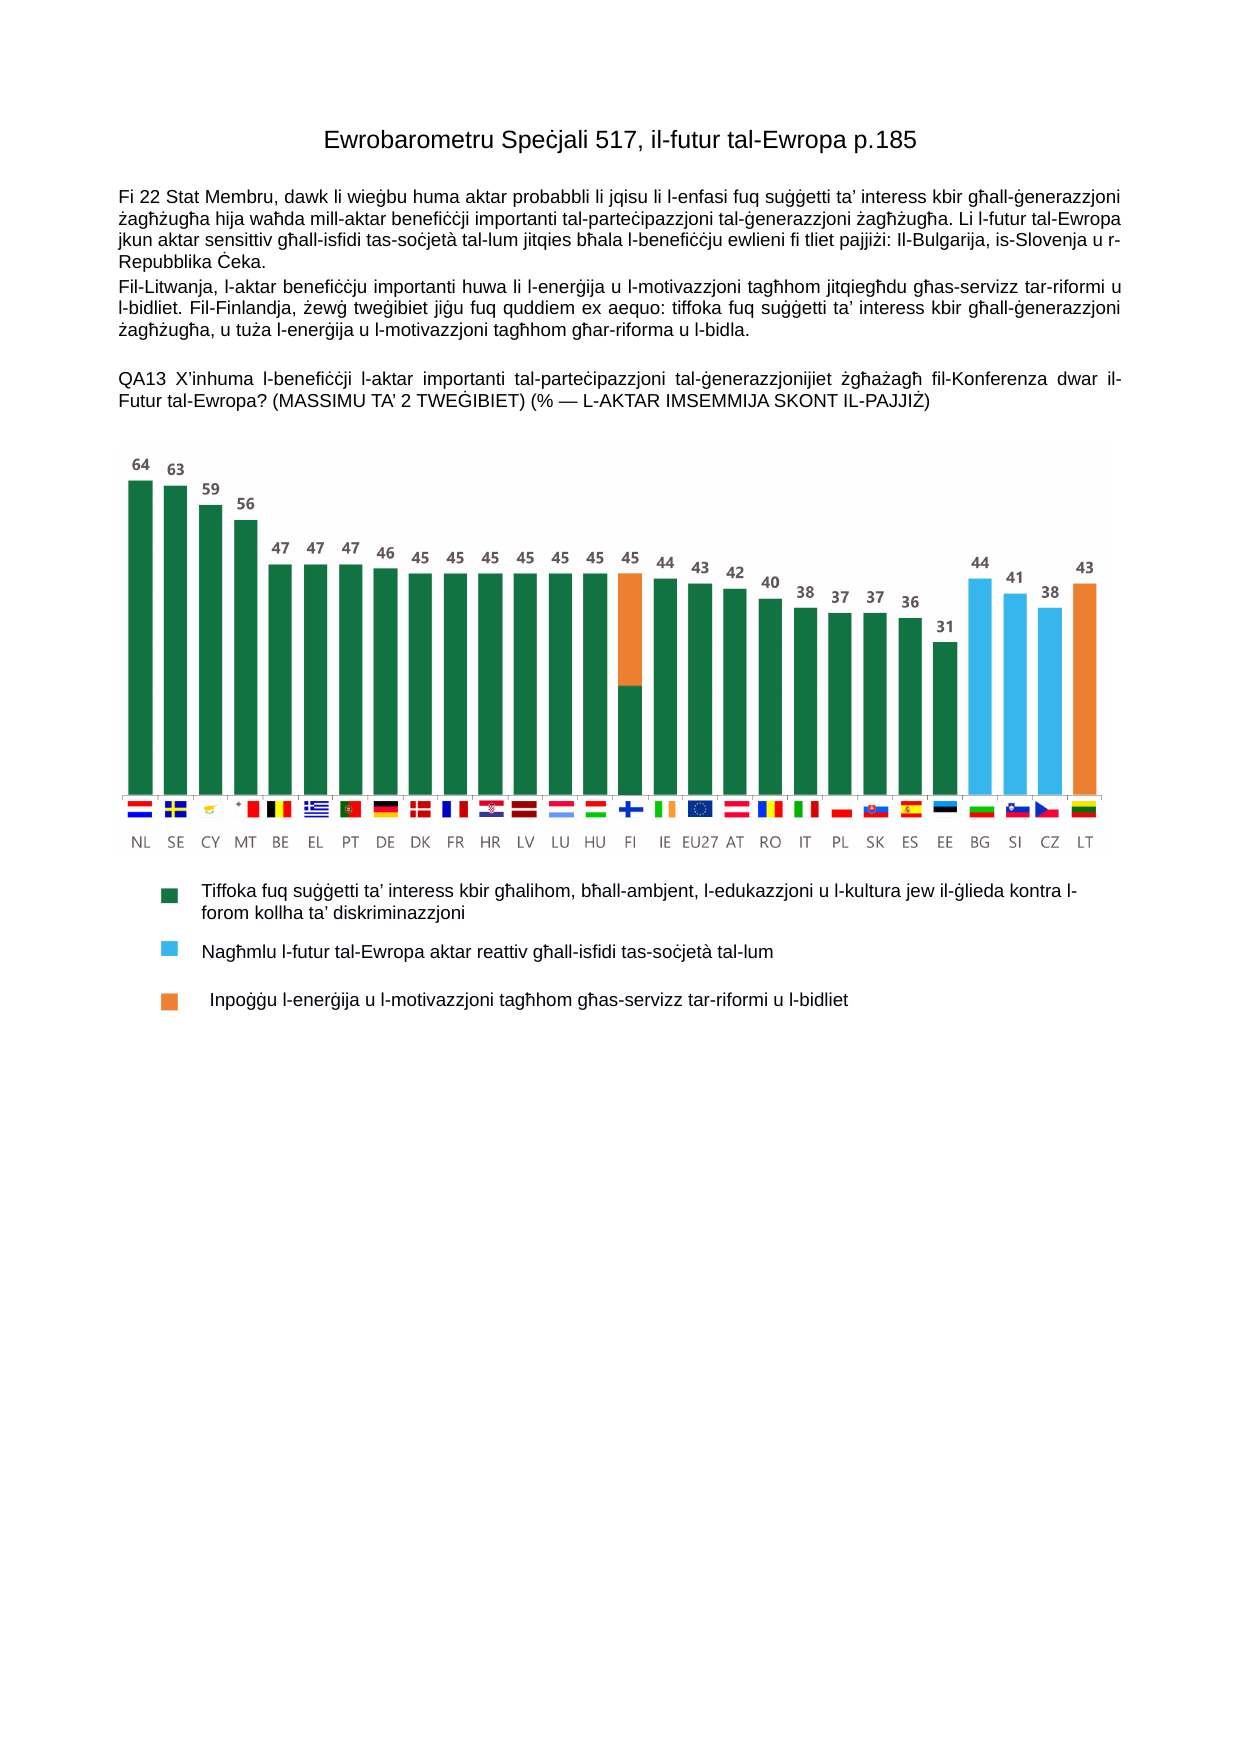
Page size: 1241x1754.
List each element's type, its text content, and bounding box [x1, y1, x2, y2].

text Fi 22 Stat Membru, dawk li wieġbu huma aktar probabbli li jqisu li l-enfasi fuq suġġetti ta’ interess kbir għall-ġenerazzjoni żagħżugħa hija waħda mill-aktar benefiċċji importanti tal-parteċipazzjoni tal-ġenerazzjoni żagħżugħa. Li l-futur tal-Ewropa jkun aktar sensittiv għall-isfidi tas-soċjetà tal-lum jitqies bħala l-benefiċċju ewlieni fi tliet pajjiżi: Il-Bulgarija, is-Slovenja u r-Repubblika Ċeka. [118, 186, 1122, 272]
text QA13 X’inhuma l-benefiċċji l-aktar importanti tal-parteċipazzjoni tal-ġenerazzjonijiet żgħażagħ fil-Konferenza dwar il-Futur tal-Ewropa? (MASSIMU TA’ 2 TWEĠIBIET) (% — L-AKTAR IMSEMMIJA SKONT IL-PAJJIŻ) [118, 368, 1122, 411]
text Fil-Litwanja, l-aktar benefiċċju importanti huwa li l-enerġija u l-motivazzjoni tagħhom jitqiegħdu għas-servizz tar-riformi u l-bidliet. Fil-Finlandja, żewġ tweġibiet jiġu fuq quddiem ex aequo: tiffoka fuq suġġetti ta’ interess kbir għall-ġenerazzjoni żagħżugħa, u tuża l-enerġija u l-motivazzjoni tagħhom għar-riforma u l-bidla. [118, 276, 1122, 340]
picture [118, 445, 1108, 854]
picture [131, 876, 192, 1019]
